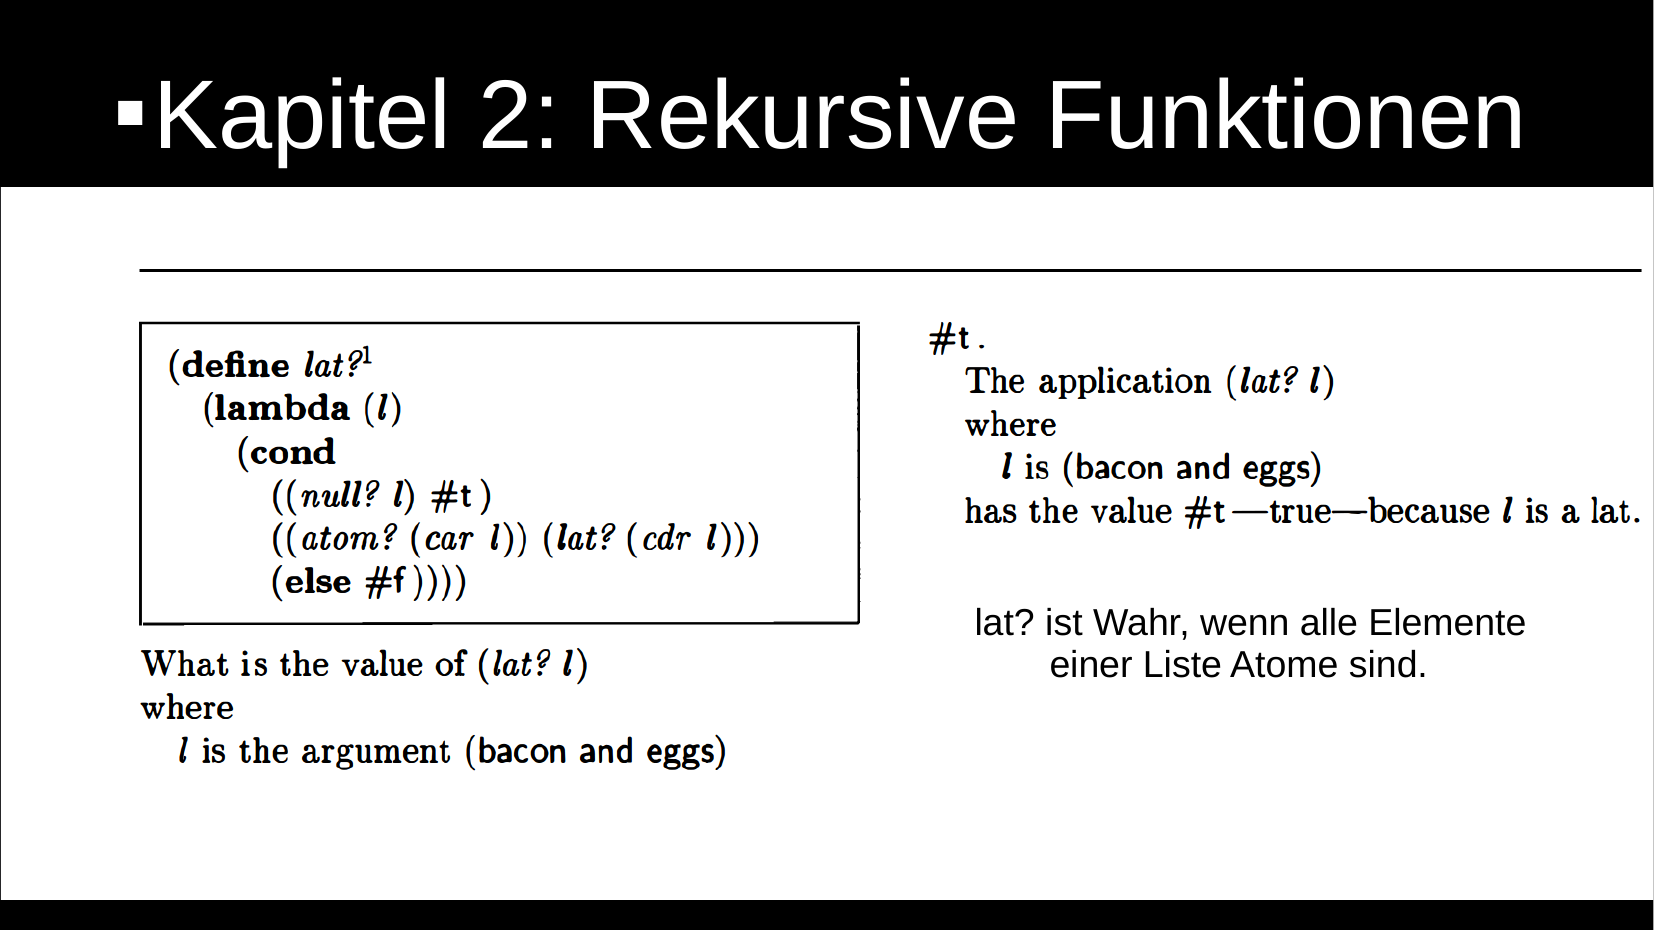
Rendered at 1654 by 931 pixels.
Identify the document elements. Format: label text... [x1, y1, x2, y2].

text_box lat? ist Wahr, wenn alle Elemente einer Liste Atome sind. [959, 593, 1552, 693]
picture [0, 187, 1654, 901]
title Kapitel 2: Rekursive Funktionen [82, 37, 1571, 187]
